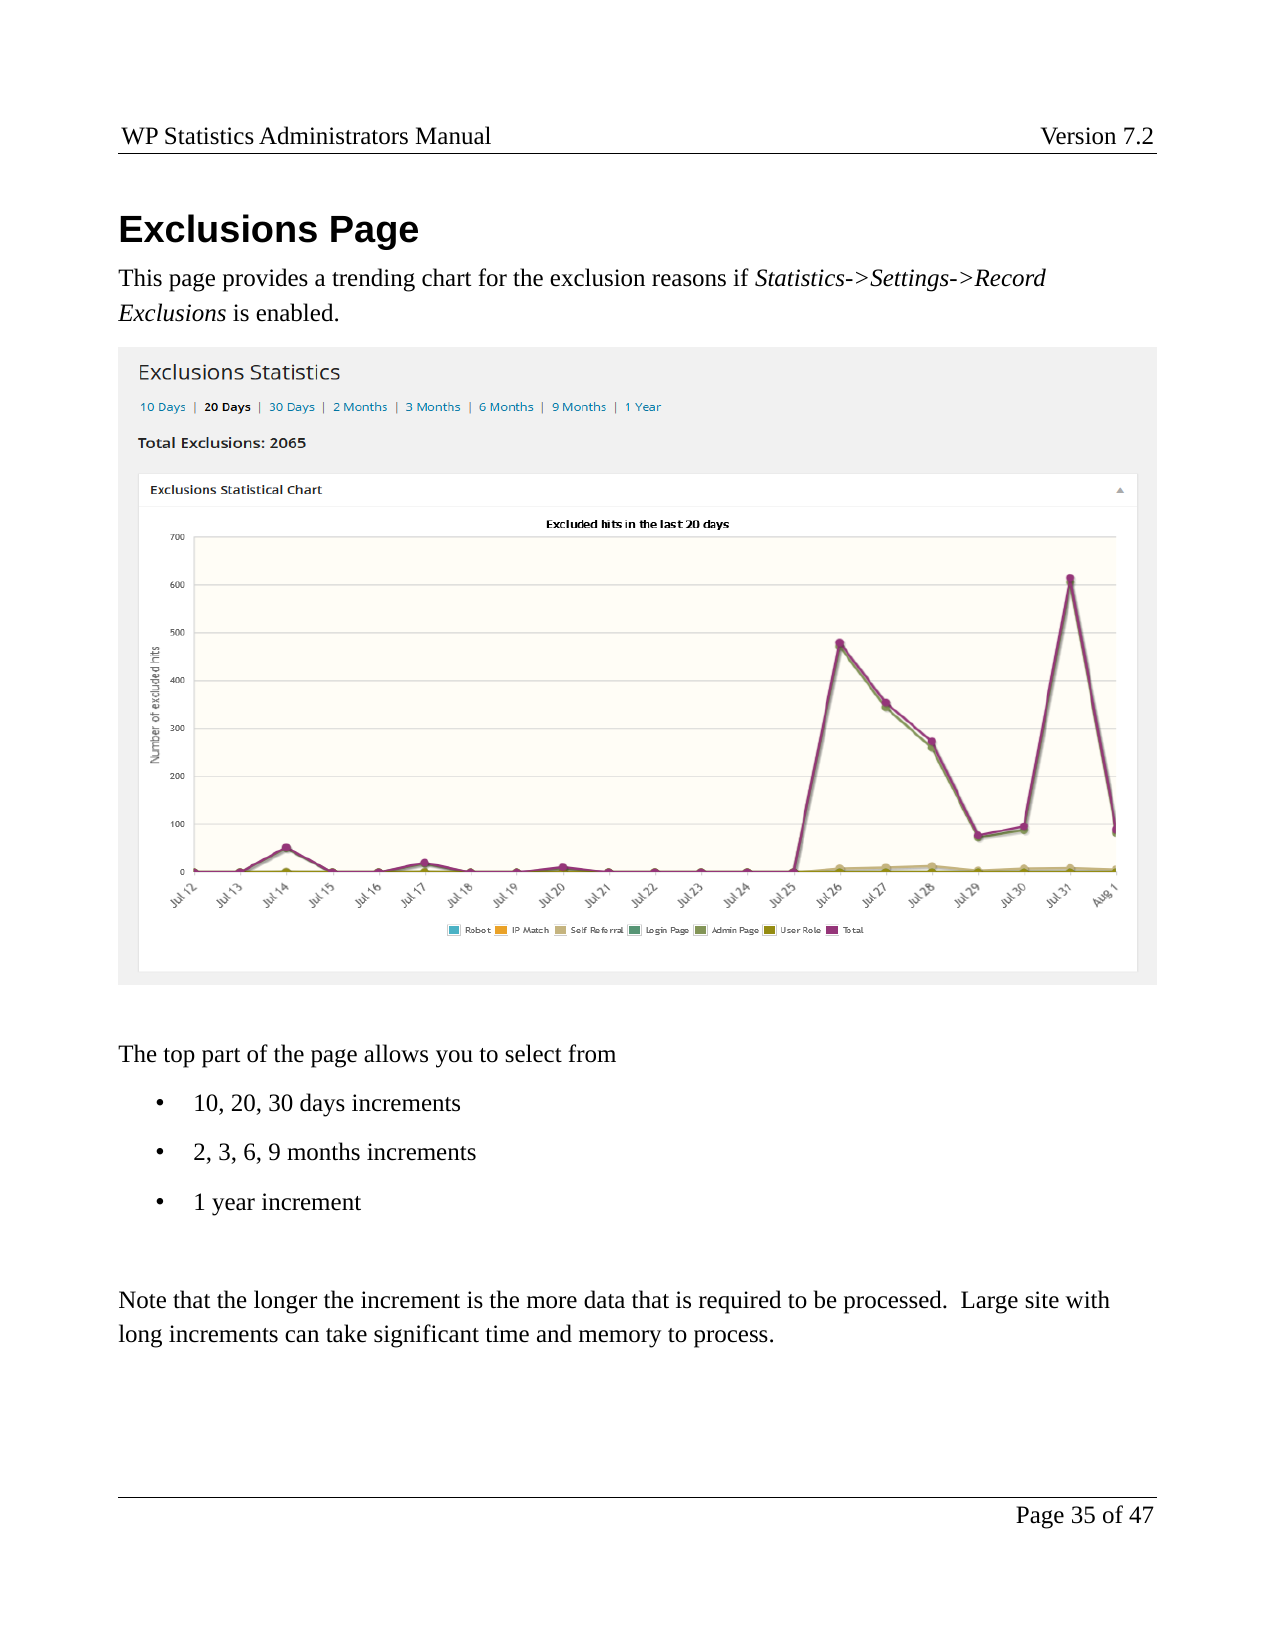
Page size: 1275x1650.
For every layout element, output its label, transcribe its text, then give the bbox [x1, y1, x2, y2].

picture [118, 347, 1157, 985]
text Note that the longer the increment is the more data that is required to be processed. Large site with long increments can take significant time and memory to process. [118, 1285, 1157, 1348]
subtitle Exclusions Page [118, 207, 1157, 251]
list 1 year increment [156, 1187, 1157, 1215]
list 10, 20, 30 days increments [156, 1088, 1157, 1117]
list 2, 3, 6, 9 months increments [156, 1137, 1157, 1166]
text This page provides a trending chart for the exclusion reasons if Statistics->Settings->Record Exclusions is enabled. [118, 263, 1157, 327]
text The top part of the page allows you to select from [118, 1039, 1157, 1068]
